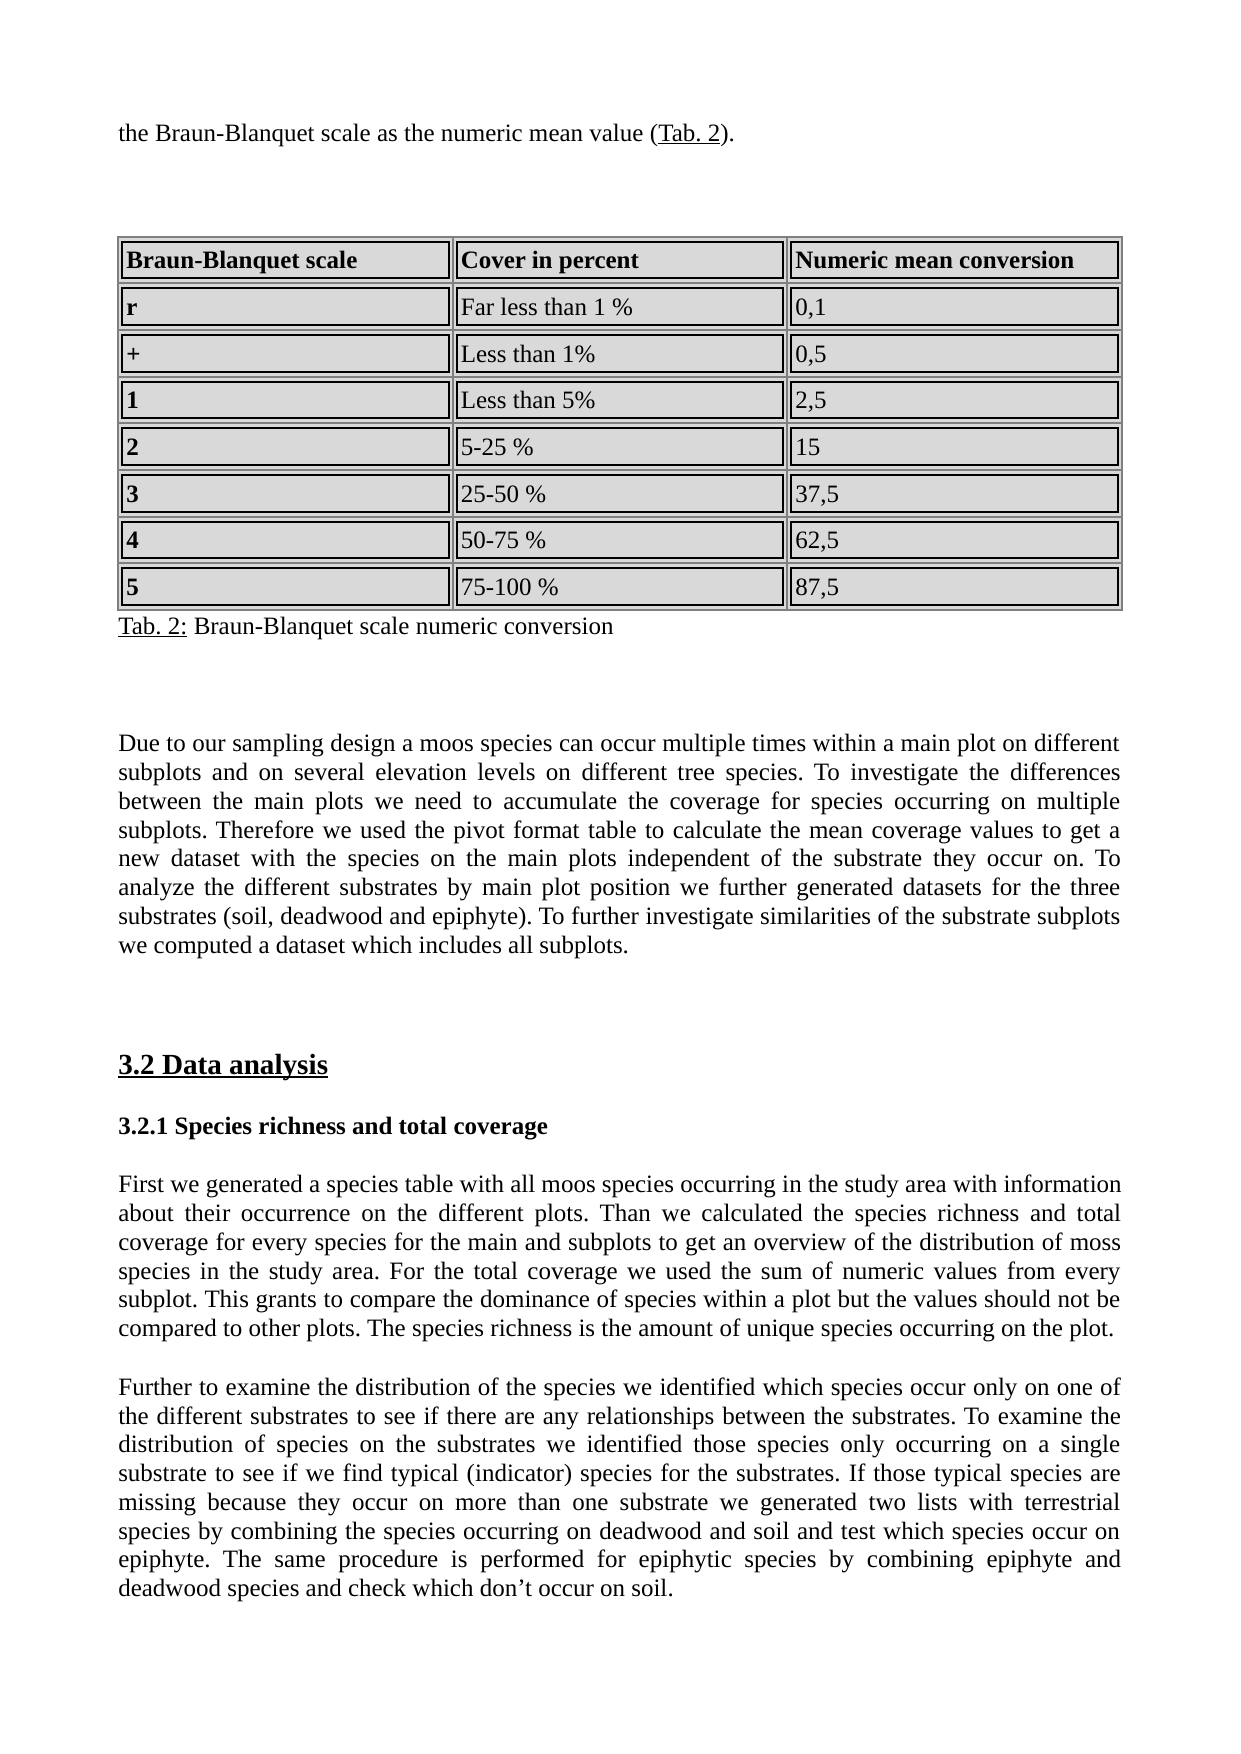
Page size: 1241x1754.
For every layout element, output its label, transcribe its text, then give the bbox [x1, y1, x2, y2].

table_cell Less than 1% [454, 331, 786, 376]
table_cell 0,1 [788, 284, 1121, 329]
table_header Cover in percent [454, 238, 786, 282]
table_cell 2,5 [788, 378, 1121, 422]
text Tab. 2: Braun-Blanquet scale numeric conversion [118, 611, 1122, 640]
table_cell 50-75 % [454, 518, 786, 562]
table_cell 5-25 % [454, 424, 786, 469]
table_cell r [119, 284, 452, 329]
table_cell Far less than 1 % [454, 284, 786, 329]
table_cell 15 [788, 424, 1121, 469]
text Further to examine the distribution of the species we identified which species occur only on one of the different substrates to see if there are any relationships between the substrates. To examine the distribution of species on the substrates we identified those species only occurring on a single substrate to see if we find typical (indicator) species for the substrates. If those typical species are missing because they occur on more than one substrate we generated two lists with terrestrial species by combining the species occurring on deadwood and soil and test which species occur on epiphyte. The same procedure is performed for epiphytic species by combining epiphyte and deadwood species and check which don’t occur on soil. [118, 1372, 1122, 1602]
table_cell 37,5 [788, 471, 1121, 516]
table_cell 62,5 [788, 518, 1121, 562]
table_cell 1 [119, 378, 452, 422]
table_cell 3 [119, 471, 452, 516]
text First we generated a species table with all moos species occurring in the study area with information about their occurrence on the different plots. Than we calculated the species richness and total coverage for every species for the main and subplots to get an overview of the distribution of moss species in the study area. For the total coverage we used the sum of numeric values from every subplot. This grants to compare the dominance of species within a plot but the values should not be compared to other plots. The species richness is the amount of unique species occurring on the plot. [118, 1169, 1122, 1342]
table_header Numeric mean conversion [788, 238, 1121, 282]
table_cell 25-50 % [454, 471, 786, 516]
table_cell 5 [119, 564, 452, 609]
table_cell 87,5 [788, 564, 1121, 609]
table_cell 0,5 [788, 331, 1121, 376]
table_cell 2 [119, 424, 452, 469]
text the Braun-Blanquet scale as the numeric mean value (Tab. 2). [118, 118, 1122, 147]
table_cell Less than 5% [454, 378, 786, 422]
text 3.2 Data analysis [118, 1047, 1122, 1081]
table_cell + [119, 331, 452, 376]
text 3.2.1 Species richness and total coverage [118, 1111, 1122, 1139]
text Due to our sampling design a moos species can occur multiple times within a main plot on different subplots and on several elevation levels on different tree species. To investigate the differences between the main plots we need to accumulate the coverage for species occurring on multiple subplots. Therefore we used the pivot format table to calculate the mean coverage values to get a new dataset with the species on the main plots independent of the substrate they occur on. To analyze the different substrates by main plot position we further generated datasets for the three substrates (soil, deadwood and epiphyte). To further investigate similarities of the substrate subplots we computed a dataset which includes all subplots. [118, 728, 1122, 958]
table_cell 4 [119, 518, 452, 562]
table_header Braun-Blanquet scale [119, 238, 452, 282]
table_cell 75-100 % [454, 564, 786, 609]
